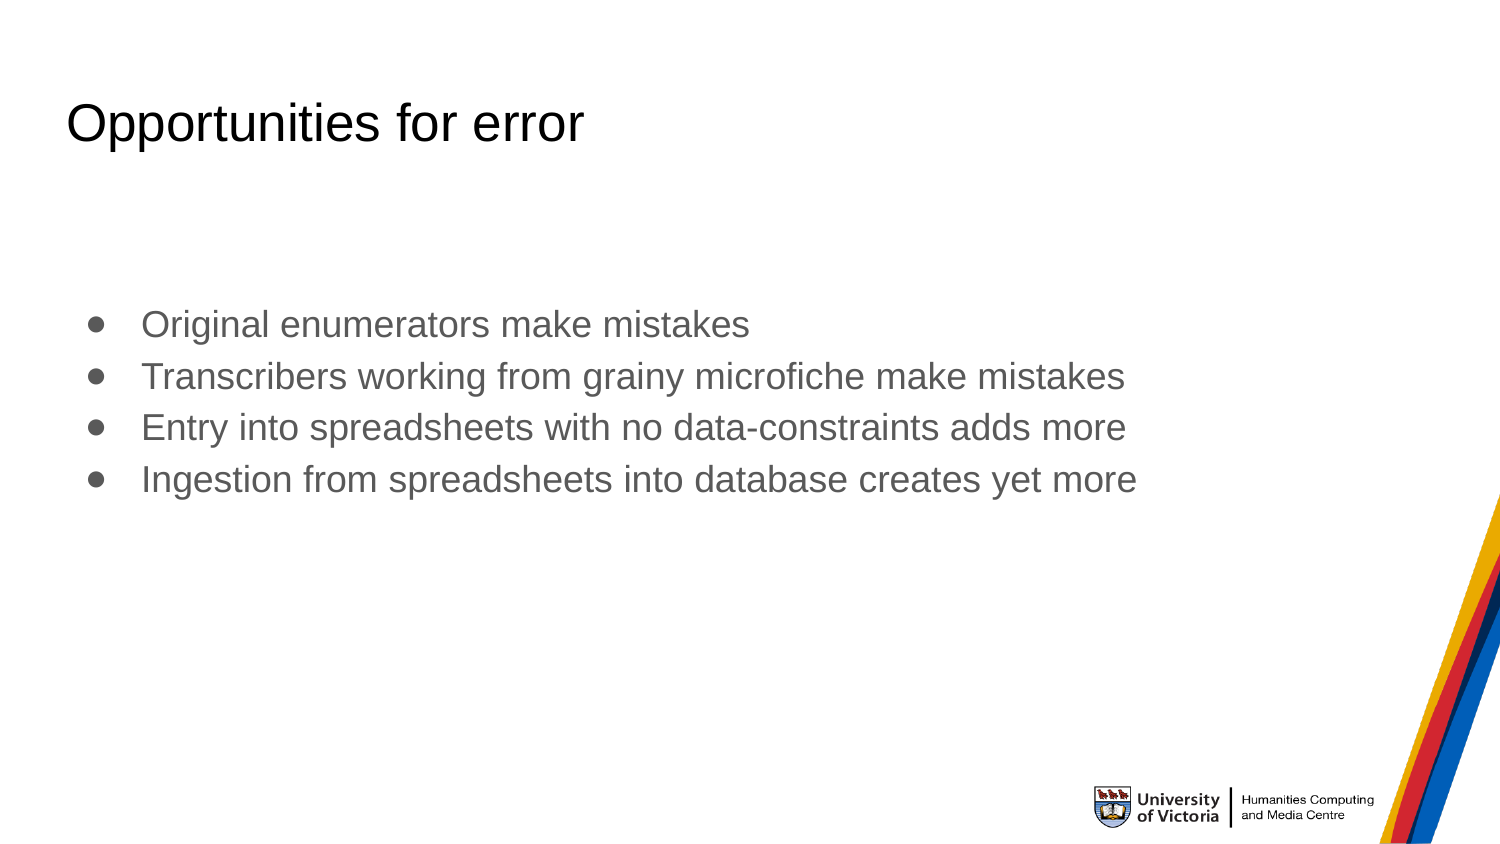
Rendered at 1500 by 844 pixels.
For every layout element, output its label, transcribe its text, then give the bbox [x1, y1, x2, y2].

title Opportunities for error [51, 72, 1449, 167]
list Original enumerators make mistakes Transcribers working from grainy microfiche make mistakes Entry into spreadsheets with no data-constraints adds more Ingestion from spreadsheets into database creates yet more [51, 278, 1449, 750]
picture [1094, 483, 1500, 844]
